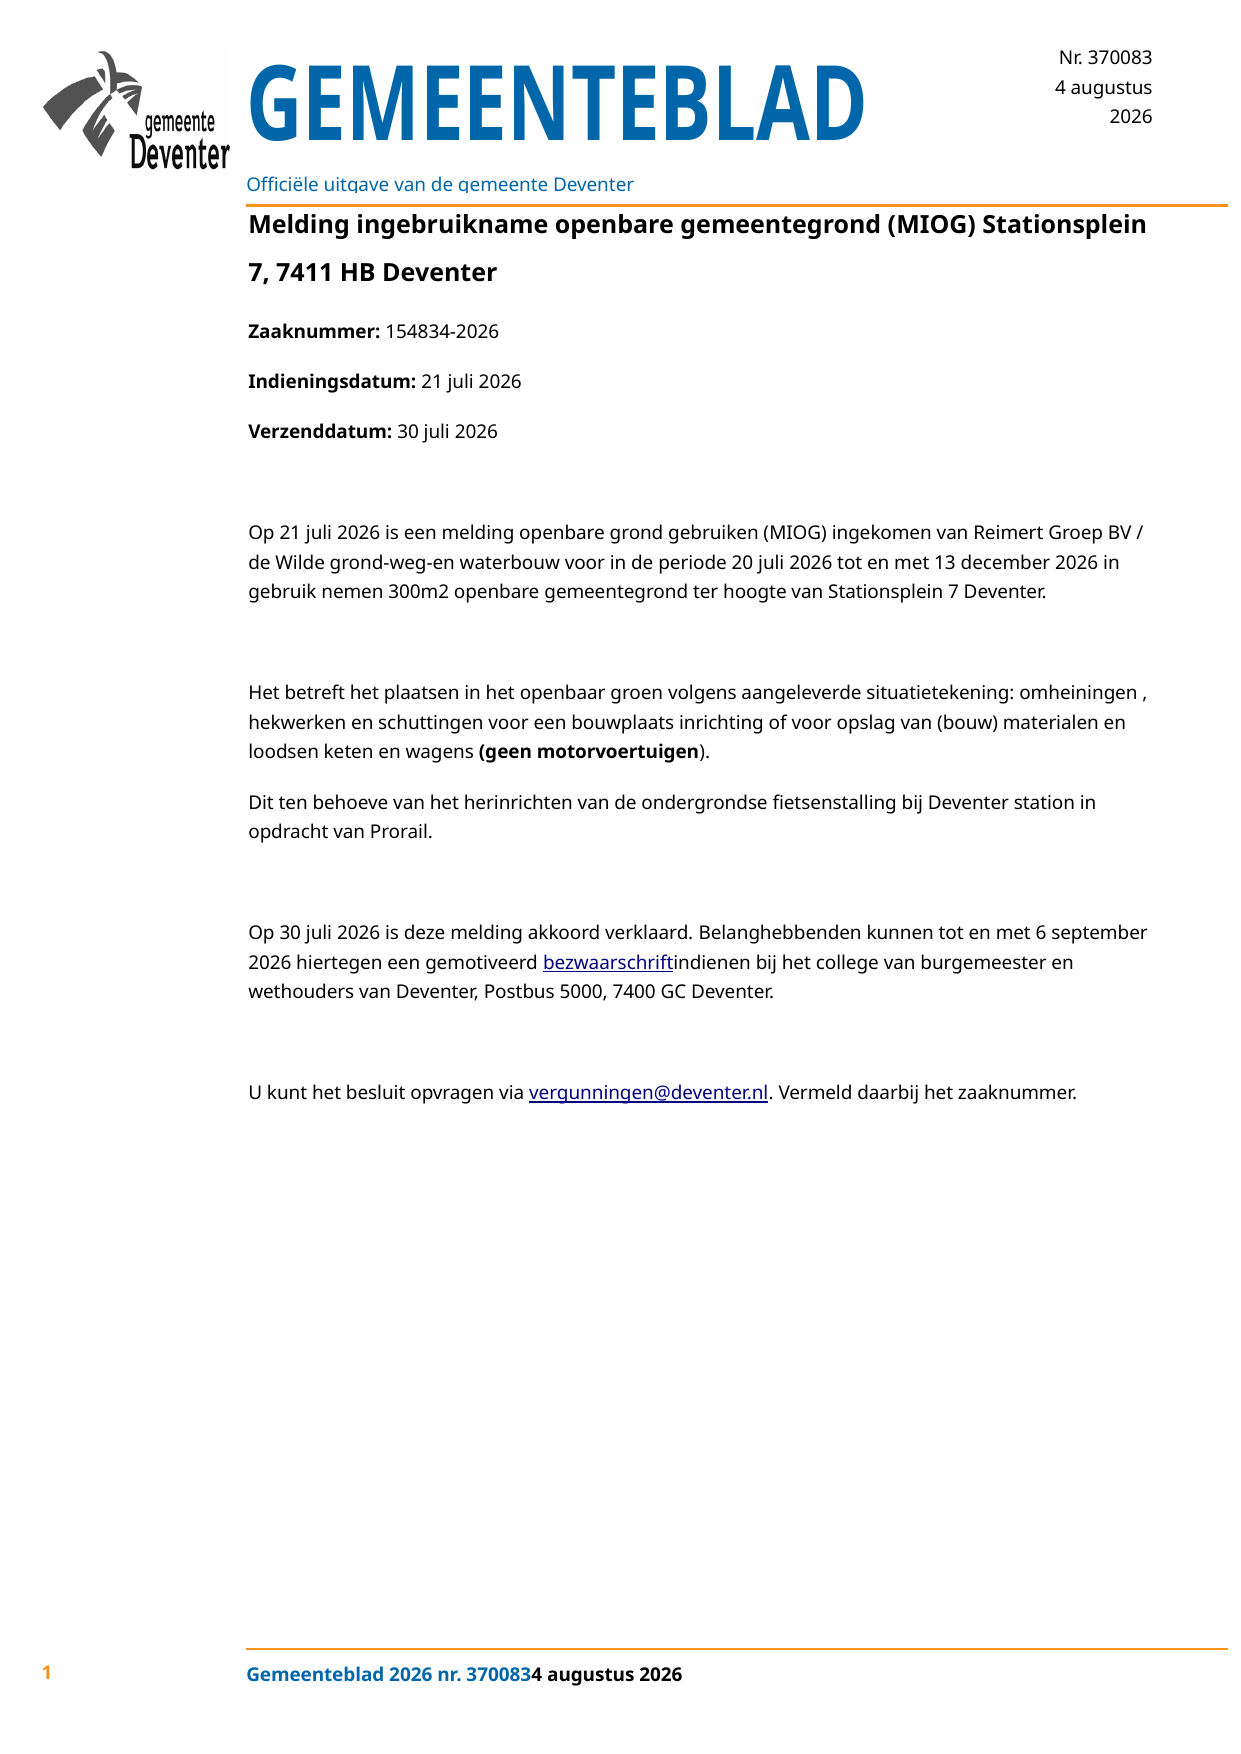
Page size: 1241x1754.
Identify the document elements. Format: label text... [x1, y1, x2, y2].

text Dit ten behoeve van het herinrichten van de ondergrondse fietsenstalling bij Deventer station in opdracht van Prorail. [248, 789, 1152, 844]
text Melding ingebruikname openbare gemeentegrond (MIOG) Stationsplein 7, 7411 HB Deventer [248, 207, 1152, 288]
text Het betreft het plaatsen in het openbaar groen volgens aangeleverde situatietekening: omheiningen , hekwerken en schuttingen voor een bouwplaats inrichting of voor opslag van (bouw) materialen en loodsen keten en wagens (geen motorvoertuigen). [248, 679, 1152, 764]
text Indieningsdatum: 21 juli 2026 [248, 368, 1152, 394]
text Verzenddatum: 30 juli 2026 [248, 419, 1152, 444]
text Op 21 juli 2026 is een melding openbare grond gebruiken (MIOG) ingekomen van Reimert Groep BV / de Wilde grond-weg-en waterbouw voor in de periode 20 juli 2026 tot en met 13 december 2026 in gebruik nemen 300m2 openbare gemeentegrond ter hoogte van Stationsplein 7 Deventer. [248, 519, 1152, 604]
picture [41, 47, 231, 172]
text U kunt het besluit opvragen via vergunningen@deventer.nl. Vermeld daarbij het zaaknummer. [248, 1079, 1152, 1105]
text Zaaknummer: 154834-2026 [248, 318, 1152, 344]
text Op 30 juli 2026 is deze melding akkoord verklaard. Belanghebbenden kunnen tot en met 6 september 2026 hiertegen een gemotiveerd bezwaarschriftindienen bij het college van burgemeester en wethouders van Deventer, Postbus 5000, 7400 GC Deventer. [248, 919, 1152, 1004]
